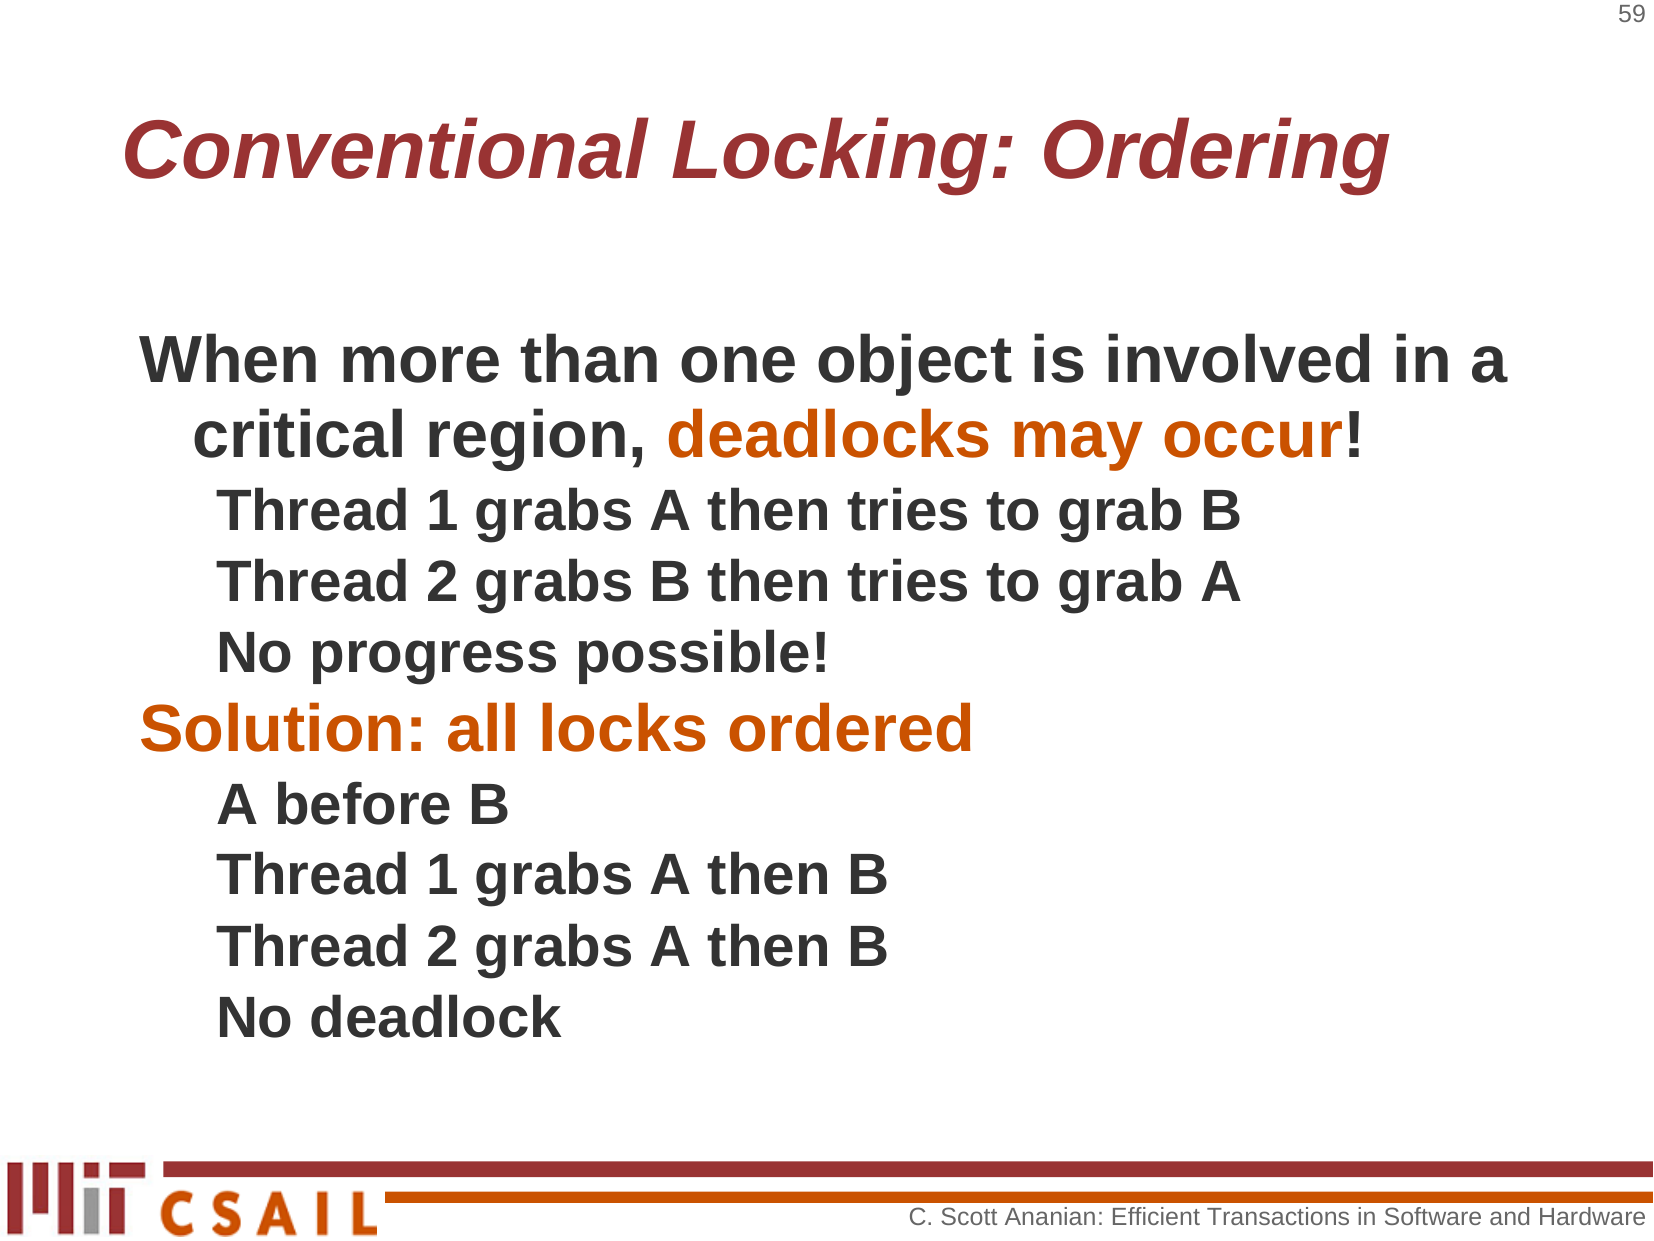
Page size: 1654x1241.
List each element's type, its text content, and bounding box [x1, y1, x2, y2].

picture [0, 1155, 377, 1237]
title Conventional Locking: Ordering [121, 46, 1534, 254]
list When more than one object is involved in a critical region, deadlocks may occur! Thread 1 grabs A then tries to grab B Thread 2 grabs B then tries to grab A No progress possible! Solution: all locks ordered A before B Thread 1 grabs A then B Thread 2 grabs A then B No deadlock [121, 322, 1561, 1133]
